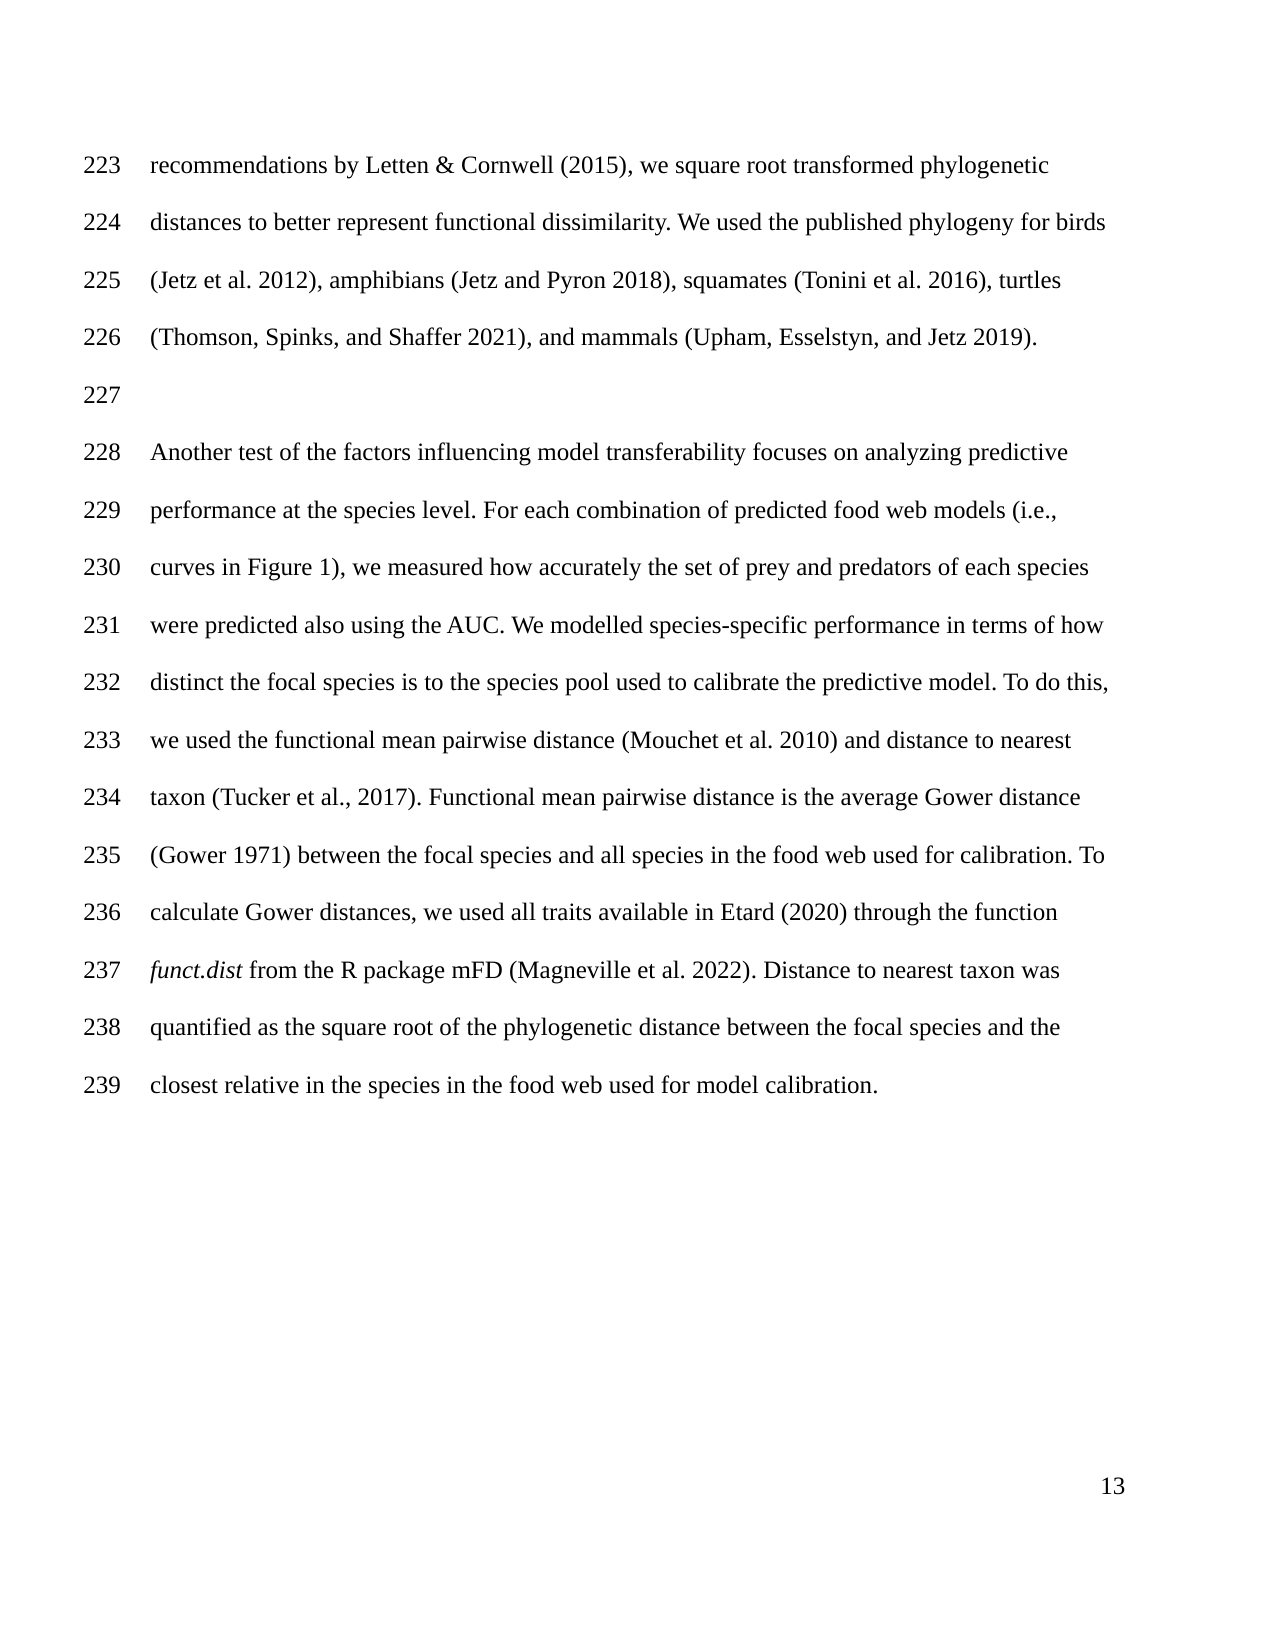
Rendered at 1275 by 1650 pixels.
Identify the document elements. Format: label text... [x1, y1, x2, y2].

text Another test of the factors influencing model transferability focuses on analyzing predictive performance at the species level. For each combination of predicted food web models (i.e., curves in Figure 1), we measured how accurately the set of prey and predators of each species were predicted also using the AUC. We modelled species-specific performance in terms of how distinct the focal species is to the species pool used to calibrate the predictive model. To do this, we used the functional mean pairwise distance (Mouchet et al. 2010) and distance to nearest taxon (Tucker et al., 2017). Functional mean pairwise distance is the average Gower distance (Gower 1971) between the focal species and all species in the food web used for calibration. To calculate Gower distances, we used all traits available in Etard (2020) through the function funct.dist from the R package mFD (Magneville et al. 2022). Distance to nearest taxon was quantified as the square root of the phylogenetic distance between the focal species and the closest relative in the species in the food web used for model calibration. [150, 437, 1125, 1099]
text recommendations by Letten & Cornwell (2015), we square root transformed phylogenetic distances to better represent functional dissimilarity. We used the published phylogeny for birds (Jetz et al. 2012), amphibians (Jetz and Pyron 2018), squamates (Tonini et al. 2016), turtles (Thomson, Spinks, and Shaffer 2021), and mammals (Upham, Esselstyn, and Jetz 2019). [150, 150, 1125, 351]
